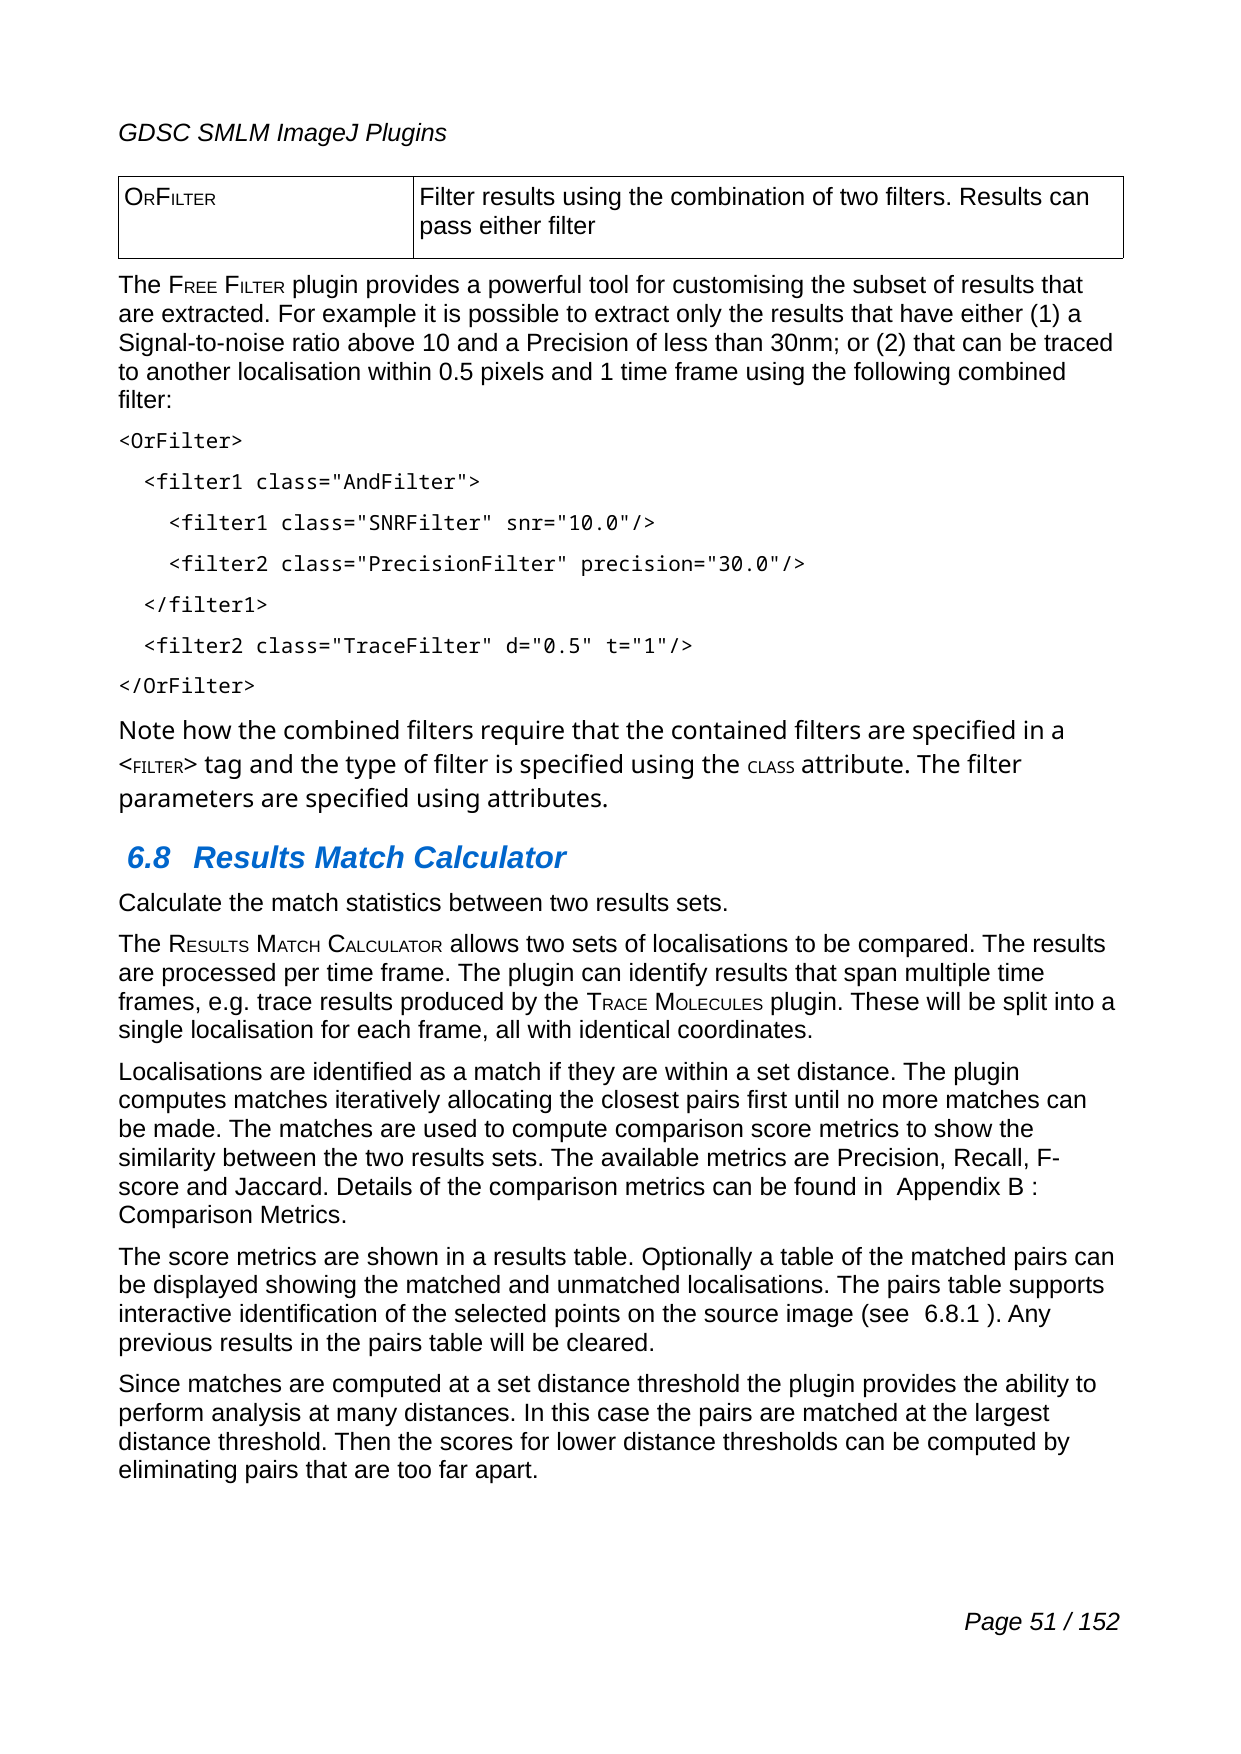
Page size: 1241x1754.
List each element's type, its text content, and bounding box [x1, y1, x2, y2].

text The Free Filter plugin provides a powerful tool for customising the subset of results that are extracted. For example it is possible to extract only the results that have either (1) a Signal-to-noise ratio above 10 and a Precision of less than 30nm; or (2) that can be traced to another localisation within 0.5 pixels and 1 time frame using the following combined filter: [118, 270, 1122, 414]
text <filter1 class="SNRFilter" snr="10.0"/> [118, 508, 1122, 537]
table_cell Filter results using the combination of two filters. Results can pass either filter [414, 177, 1123, 258]
text Calculate the match statistics between two results sets. [118, 888, 1122, 916]
text Localisations are identified as a match if they are within a set distance. The plugin computes matches iteratively allocating the closest pairs first until no more matches can be made. The matches are used to compute comparison score metrics to show the similarity between the two results sets. The available metrics are Precision, Recall, F-score and Jaccard. Details of the comparison metrics can be found in Appendix B : Comparison Metrics. [118, 1056, 1122, 1229]
text </OrFilter> [118, 672, 1122, 700]
text <filter1 class="AndFilter"> [118, 467, 1122, 496]
table_cell OrFilter [119, 177, 413, 258]
text The Results Match Calculator allows two sets of localisations to be compared. The results are processed per time frame. The plugin can identify results that span multiple time frames, e.g. trace results produced by the Trace Molecules plugin. These will be split into a single localisation for each frame, all with identical coordinates. [118, 929, 1122, 1044]
text </filter1> [118, 590, 1122, 618]
text Note how the combined filters require that the contained filters are specified in a <filter> tag and the type of filter is specified using the class attribute. The filter parameters are specified using attributes. [118, 712, 1122, 814]
subtitle Results Match Calculator [118, 839, 1122, 875]
text <filter2 class="TraceFilter" d="0.5" t="1"/> [118, 631, 1122, 659]
text Since matches are computed at a set distance threshold the plugin provides the ability to perform analysis at many distances. In this case the pairs are matched at the largest distance threshold. Then the scores for lower distance thresholds can be computed by eliminating pairs that are too far apart. [118, 1369, 1122, 1484]
text <OrFilter> [118, 427, 1122, 455]
text The score metrics are shown in a results table. Optionally a table of the matched pairs can be displayed showing the matched and unmatched localisations. The pairs table supports interactive identification of the selected points on the source image (see 6.8.1). Any previous results in the pairs table will be cleared. [118, 1241, 1122, 1356]
text <filter2 class="PrecisionFilter" precision="30.0"/> [118, 549, 1122, 577]
